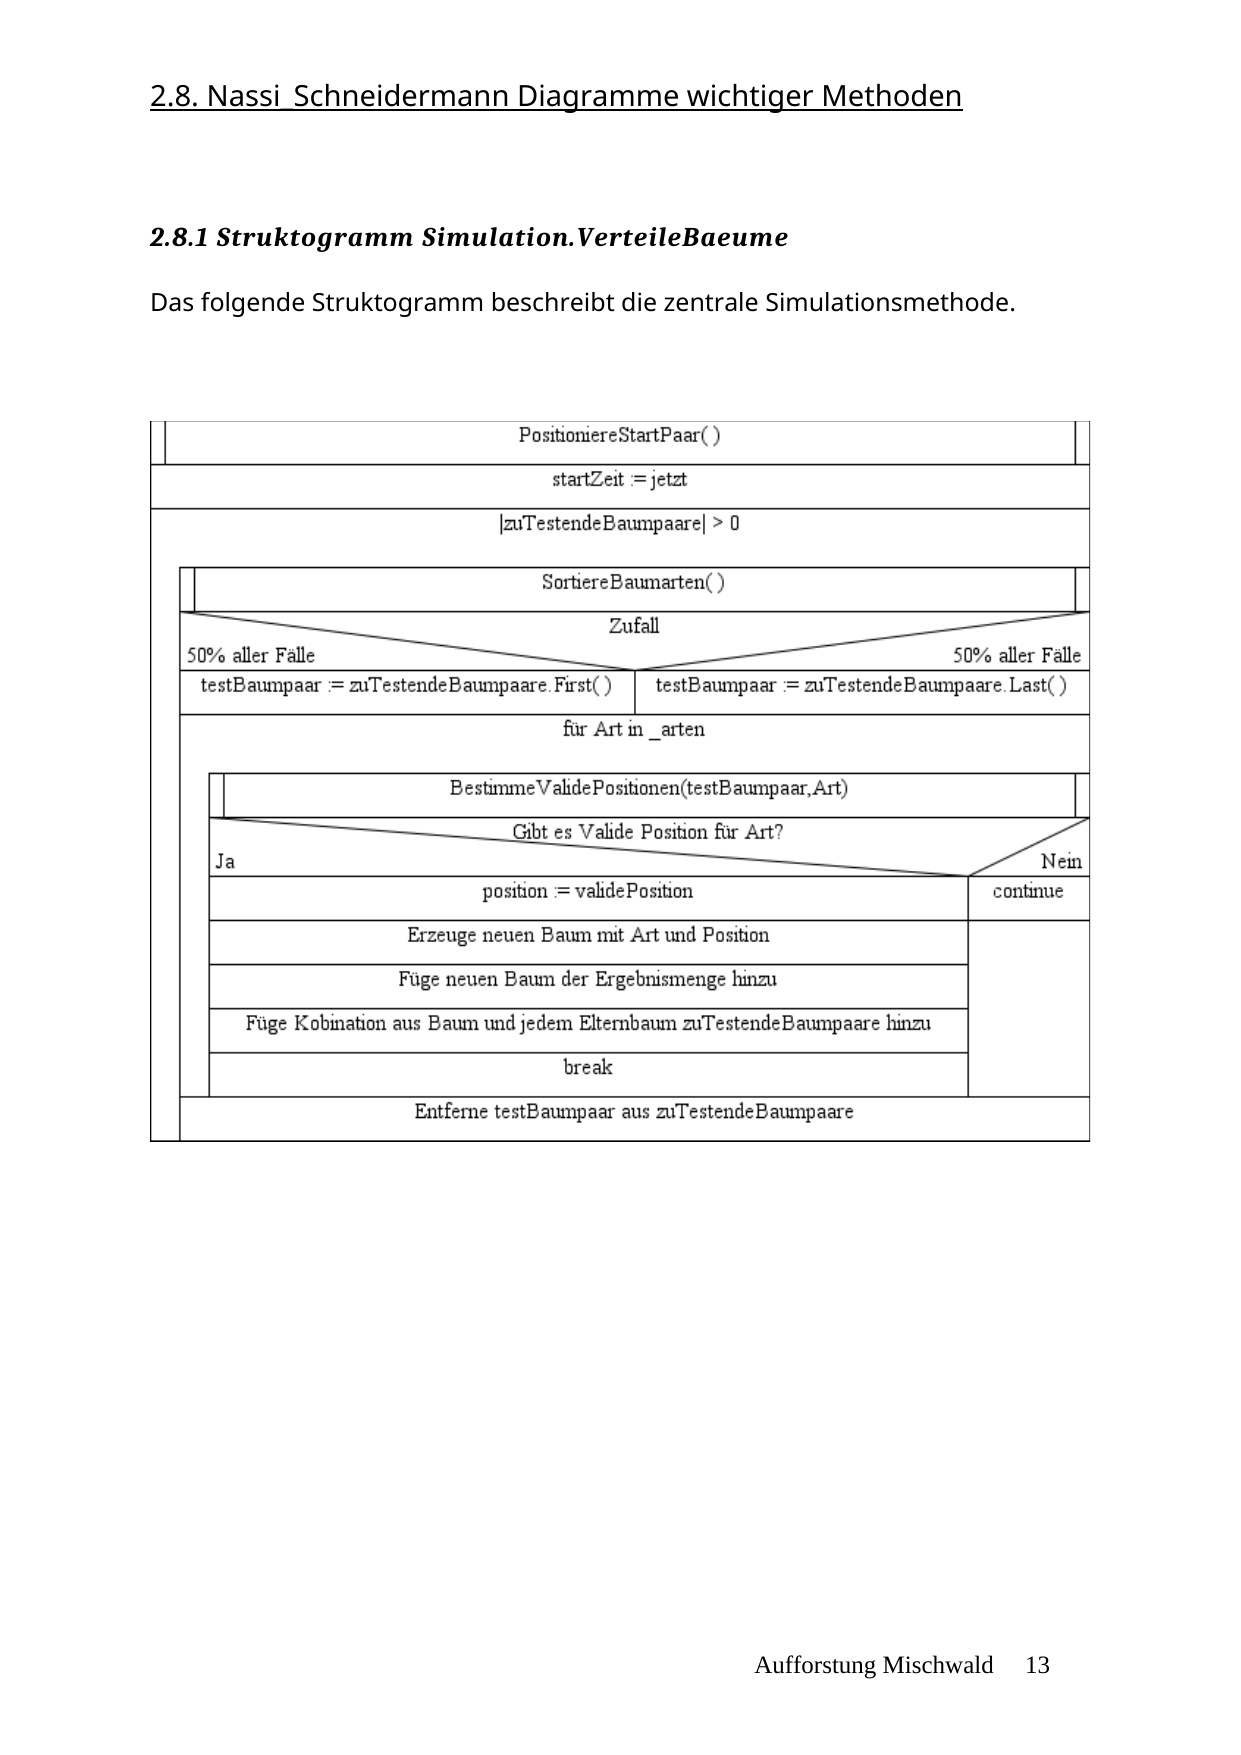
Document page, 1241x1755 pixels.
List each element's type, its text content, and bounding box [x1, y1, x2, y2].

subtitle 2.8. Nassi_Schneidermann Diagramme wichtiger Methoden [150, 75, 1090, 115]
text 2.8.1 Struktogramm Simulation.VerteileBaeume [150, 222, 1090, 254]
text Das folgende Struktogramm beschreibt die zentrale Simulationsmethode. [150, 285, 1090, 319]
